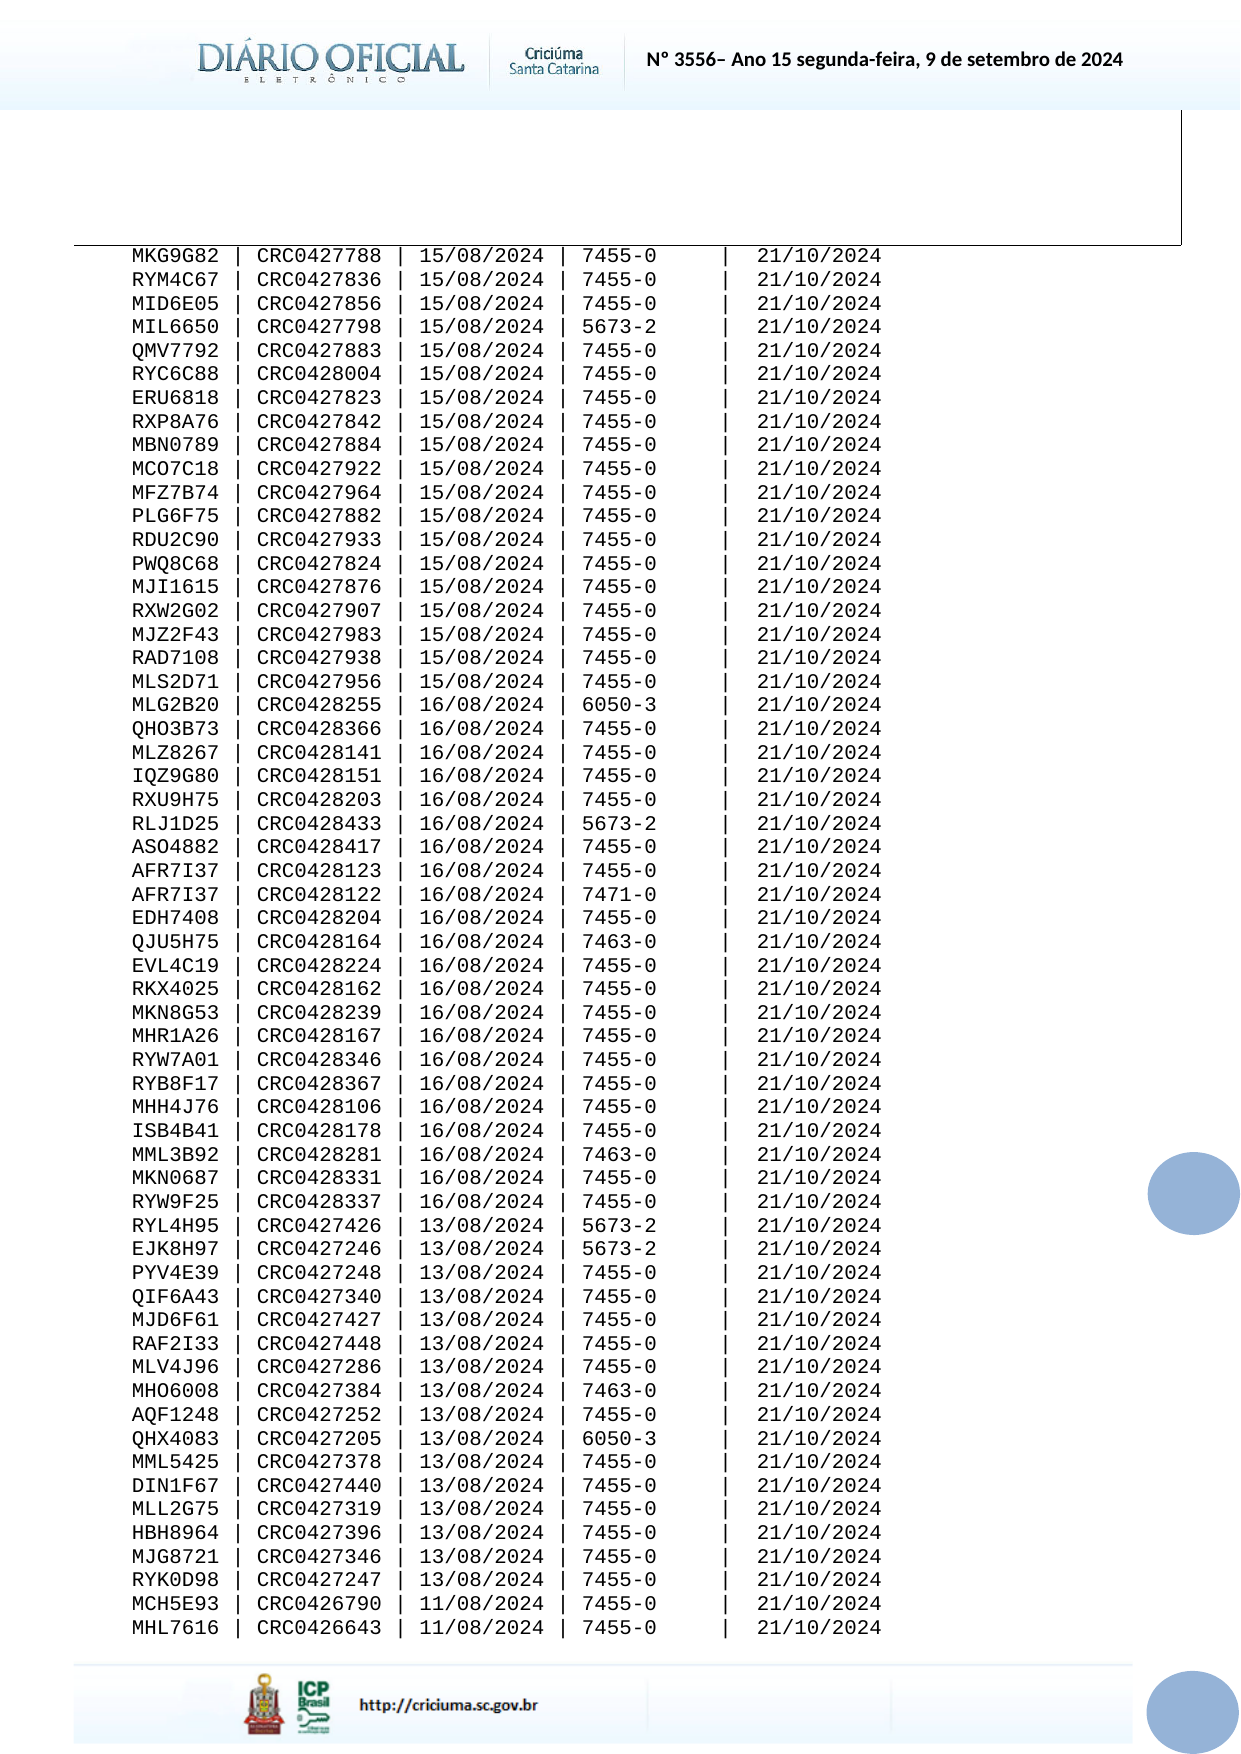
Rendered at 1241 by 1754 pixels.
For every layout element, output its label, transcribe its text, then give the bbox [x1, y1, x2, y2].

text MJG8721 | CRC0427346 | 13/08/2024 | 7455-0 | 21/10/2024 [44, 1546, 1181, 1569]
text RYM4C67 | CRC0427836 | 15/08/2024 | 7455-0 | 21/10/2024 [44, 269, 1181, 292]
text QHO3B73 | CRC0428366 | 16/08/2024 | 7455-0 | 21/10/2024 [44, 718, 1181, 742]
text RAF2I33 | CRC0427448 | 13/08/2024 | 7455-0 | 21/10/2024 [44, 1333, 1181, 1357]
text MJI1615 | CRC0427876 | 15/08/2024 | 7455-0 | 21/10/2024 [44, 576, 1181, 600]
text MLG2B20 | CRC0428255 | 16/08/2024 | 6050-3 | 21/10/2024 [44, 694, 1181, 718]
text PWQ8C68 | CRC0427824 | 15/08/2024 | 7455-0 | 21/10/2024 [44, 553, 1181, 576]
text MHL7616 | CRC0426643 | 11/08/2024 | 7455-0 | 21/10/2024 [44, 1617, 1181, 1640]
text RXP8A76 | CRC0427842 | 15/08/2024 | 7455-0 | 21/10/2024 [44, 411, 1181, 434]
text MHH4J76 | CRC0428106 | 16/08/2024 | 7455-0 | 21/10/2024 [44, 1096, 1181, 1120]
text PLG6F75 | CRC0427882 | 15/08/2024 | 7455-0 | 21/10/2024 [44, 505, 1181, 529]
text MHO6008 | CRC0427384 | 13/08/2024 | 7463-0 | 21/10/2024 [44, 1380, 1181, 1404]
text RYL4H95 | CRC0427426 | 13/08/2024 | 5673-2 | 21/10/2024 [44, 1215, 1181, 1238]
text EVL4C19 | CRC0428224 | 16/08/2024 | 7455-0 | 21/10/2024 [44, 954, 1181, 978]
text QJU5H75 | CRC0428164 | 16/08/2024 | 7463-0 | 21/10/2024 [44, 931, 1181, 954]
text MBN0789 | CRC0427884 | 15/08/2024 | 7455-0 | 21/10/2024 [44, 434, 1181, 458]
text MJD6F61 | CRC0427427 | 13/08/2024 | 7455-0 | 21/10/2024 [44, 1309, 1181, 1333]
text HBH8964 | CRC0427396 | 13/08/2024 | 7455-0 | 21/10/2024 [44, 1522, 1181, 1546]
text MKG9G82 | CRC0427788 | 15/08/2024 | 7455-0 | 21/10/2024 [44, 245, 1181, 269]
text MID6E05 | CRC0427856 | 15/08/2024 | 7455-0 | 21/10/2024 [44, 292, 1181, 316]
text MIL6650 | CRC0427798 | 15/08/2024 | 5673-2 | 21/10/2024 [44, 316, 1181, 340]
text MJZ2F43 | CRC0427983 | 15/08/2024 | 7455-0 | 21/10/2024 [44, 623, 1181, 647]
text ASO4882 | CRC0428417 | 16/08/2024 | 7455-0 | 21/10/2024 [44, 836, 1181, 860]
text AFR7I37 | CRC0428122 | 16/08/2024 | 7471-0 | 21/10/2024 [44, 884, 1181, 907]
text RYW7A01 | CRC0428346 | 16/08/2024 | 7455-0 | 21/10/2024 [44, 1049, 1181, 1073]
text PYV4E39 | CRC0427248 | 13/08/2024 | 7455-0 | 21/10/2024 [44, 1262, 1181, 1286]
text MKN0687 | CRC0428331 | 16/08/2024 | 7455-0 | 21/10/2024 [44, 1167, 1157, 1191]
text RYK0D98 | CRC0427247 | 13/08/2024 | 7455-0 | 21/10/2024 [44, 1569, 1181, 1593]
text MML5425 | CRC0427378 | 13/08/2024 | 7455-0 | 21/10/2024 [44, 1451, 1181, 1475]
text MCO7C18 | CRC0427922 | 15/08/2024 | 7455-0 | 21/10/2024 [44, 458, 1181, 482]
text MLS2D71 | CRC0427956 | 15/08/2024 | 7455-0 | 21/10/2024 [44, 671, 1181, 694]
text RKX4025 | CRC0428162 | 16/08/2024 | 7455-0 | 21/10/2024 [44, 978, 1181, 1002]
text EJK8H97 | CRC0427246 | 13/08/2024 | 5673-2 | 21/10/2024 [44, 1238, 1181, 1262]
text QMV7792 | CRC0427883 | 15/08/2024 | 7455-0 | 21/10/2024 [44, 340, 1181, 363]
text IQZ9G80 | CRC0428151 | 16/08/2024 | 7455-0 | 21/10/2024 [44, 765, 1181, 789]
text MLL2G75 | CRC0427319 | 13/08/2024 | 7455-0 | 21/10/2024 [44, 1498, 1181, 1522]
text ERU6818 | CRC0427823 | 15/08/2024 | 7455-0 | 21/10/2024 [44, 387, 1181, 411]
text RXW2G02 | CRC0427907 | 15/08/2024 | 7455-0 | 21/10/2024 [44, 600, 1181, 623]
text QHX4083 | CRC0427205 | 13/08/2024 | 6050-3 | 21/10/2024 [44, 1427, 1181, 1451]
text DIN1F67 | CRC0427440 | 13/08/2024 | 7455-0 | 21/10/2024 [44, 1475, 1181, 1498]
text MHR1A26 | CRC0428167 | 16/08/2024 | 7455-0 | 21/10/2024 [44, 1026, 1181, 1049]
text MLV4J96 | CRC0427286 | 13/08/2024 | 7455-0 | 21/10/2024 [44, 1357, 1181, 1380]
text RYW9F25 | CRC0428337 | 16/08/2024 | 7455-0 | 21/10/2024 [44, 1191, 1153, 1215]
text MKN8G53 | CRC0428239 | 16/08/2024 | 7455-0 | 21/10/2024 [44, 1002, 1181, 1026]
text QIF6A43 | CRC0427340 | 13/08/2024 | 7455-0 | 21/10/2024 [44, 1286, 1181, 1309]
text RDU2C90 | CRC0427933 | 15/08/2024 | 7455-0 | 21/10/2024 [44, 529, 1181, 553]
text MFZ7B74 | CRC0427964 | 15/08/2024 | 7455-0 | 21/10/2024 [44, 482, 1181, 505]
text EDH7408 | CRC0428204 | 16/08/2024 | 7455-0 | 21/10/2024 [44, 907, 1181, 931]
text RYC6C88 | CRC0428004 | 15/08/2024 | 7455-0 | 21/10/2024 [44, 363, 1181, 387]
text RYB8F17 | CRC0428367 | 16/08/2024 | 7455-0 | 21/10/2024 [44, 1073, 1181, 1096]
text RXU9H75 | CRC0428203 | 16/08/2024 | 7455-0 | 21/10/2024 [44, 789, 1181, 813]
text ISB4B41 | CRC0428178 | 16/08/2024 | 7455-0 | 21/10/2024 [44, 1120, 1181, 1144]
text AFR7I37 | CRC0428123 | 16/08/2024 | 7455-0 | 21/10/2024 [44, 860, 1181, 884]
text MLZ8267 | CRC0428141 | 16/08/2024 | 7455-0 | 21/10/2024 [44, 742, 1181, 765]
text MCH5E93 | CRC0426790 | 11/08/2024 | 7455-0 | 21/10/2024 [44, 1593, 1181, 1617]
text MML3B92 | CRC0428281 | 16/08/2024 | 7463-0 | 21/10/2024 [44, 1144, 1181, 1167]
text RAD7108 | CRC0427938 | 15/08/2024 | 7455-0 | 21/10/2024 [44, 647, 1181, 671]
text AQF1248 | CRC0427252 | 13/08/2024 | 7455-0 | 21/10/2024 [44, 1404, 1181, 1427]
text RLJ1D25 | CRC0428433 | 16/08/2024 | 5673-2 | 21/10/2024 [44, 813, 1181, 836]
